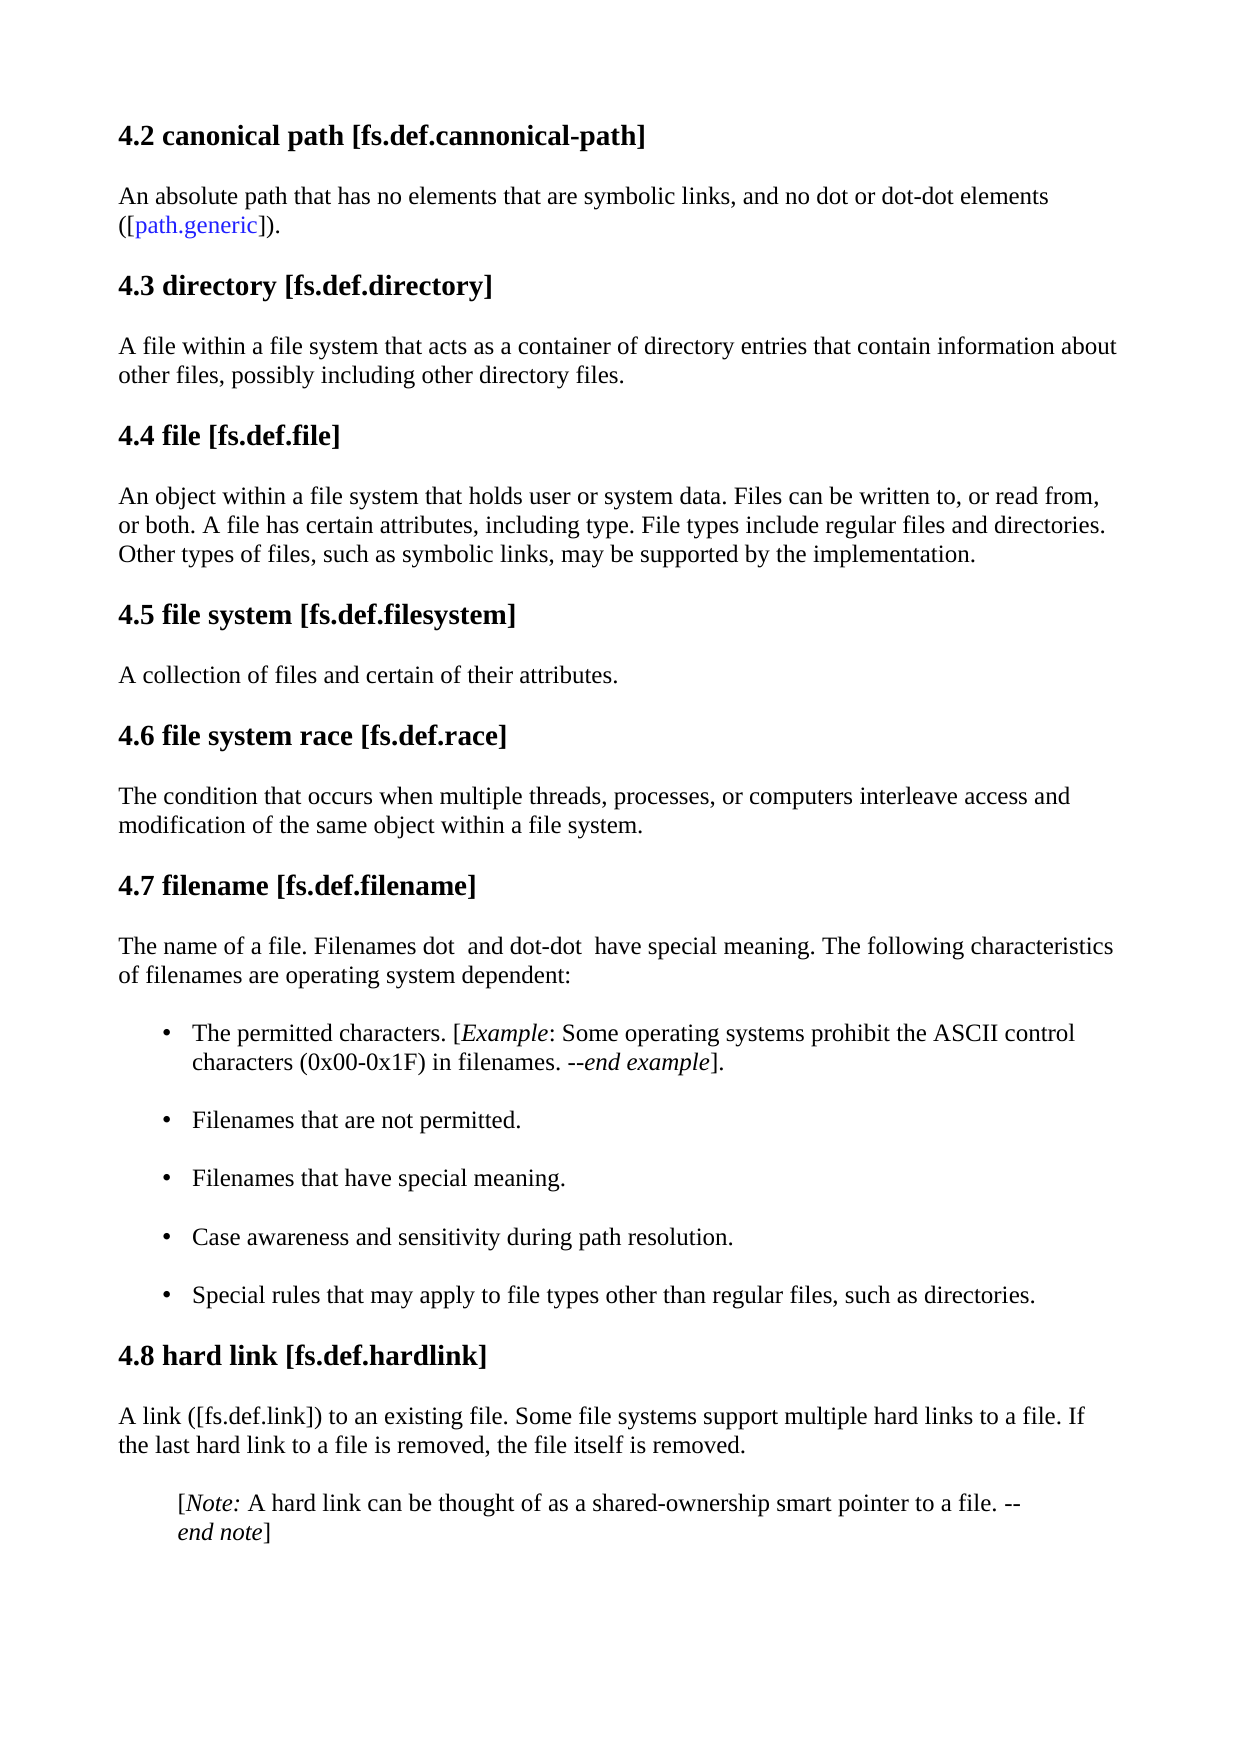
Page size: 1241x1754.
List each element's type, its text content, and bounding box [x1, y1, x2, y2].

text A link ([fs.def.link]) to an existing file. Some file systems support multiple hard links to a file. If the last hard link to a file is removed, the file itself is removed. [118, 1401, 1122, 1458]
subtitle 4.7 filename [fs.def.filename] [118, 868, 1122, 902]
subtitle 4.2 canonical path [fs.def.cannonical-path] [118, 118, 1122, 152]
list Filenames that are not permitted. [162, 1105, 1122, 1134]
text An object within a file system that holds user or system data. Files can be written to, or read from, or both. A file has certain attributes, including type. File types include regular files and directories. Other types of files, such as symbolic links, may be supported by the implementation. [118, 481, 1122, 567]
subtitle 4.5 file system [fs.def.filesystem] [118, 597, 1122, 630]
subtitle 4.6 file system race [fs.def.race] [118, 718, 1122, 752]
text A file within a file system that acts as a container of directory entries that contain information about other files, possibly including other directory files. [118, 331, 1122, 389]
list Case awareness and sensitivity during path resolution. [162, 1222, 1122, 1250]
list Special rules that may apply to file types other than regular files, such as directories. [162, 1280, 1122, 1308]
list Filenames that have special meaning. [162, 1163, 1122, 1192]
text A collection of files and certain of their attributes. [118, 660, 1122, 689]
text An absolute path that has no elements that are symbolic links, and no dot or dot-dot elements ([path.generic]). [118, 181, 1122, 239]
subtitle 4.3 directory [fs.def.directory] [118, 268, 1122, 302]
subtitle 4.8 hard link [fs.def.hardlink] [118, 1338, 1122, 1372]
subtitle 4.4 file [fs.def.file] [118, 418, 1122, 452]
list The permitted characters. [Example: Some operating systems prohibit the ASCII control characters (0x00-0x1F) in filenames. --end example]. [162, 1018, 1122, 1076]
text The condition that occurs when multiple threads, processes, or computers interleave access and modification of the same object within a file system. [118, 781, 1122, 839]
text [Note: A hard link can be thought of as a shared-ownership smart pointer to a file. -- end note] [177, 1488, 1063, 1546]
text The name of a file. Filenames dot and dot-dot have special meaning. The following characteristics of filenames are operating system dependent: [118, 931, 1122, 989]
